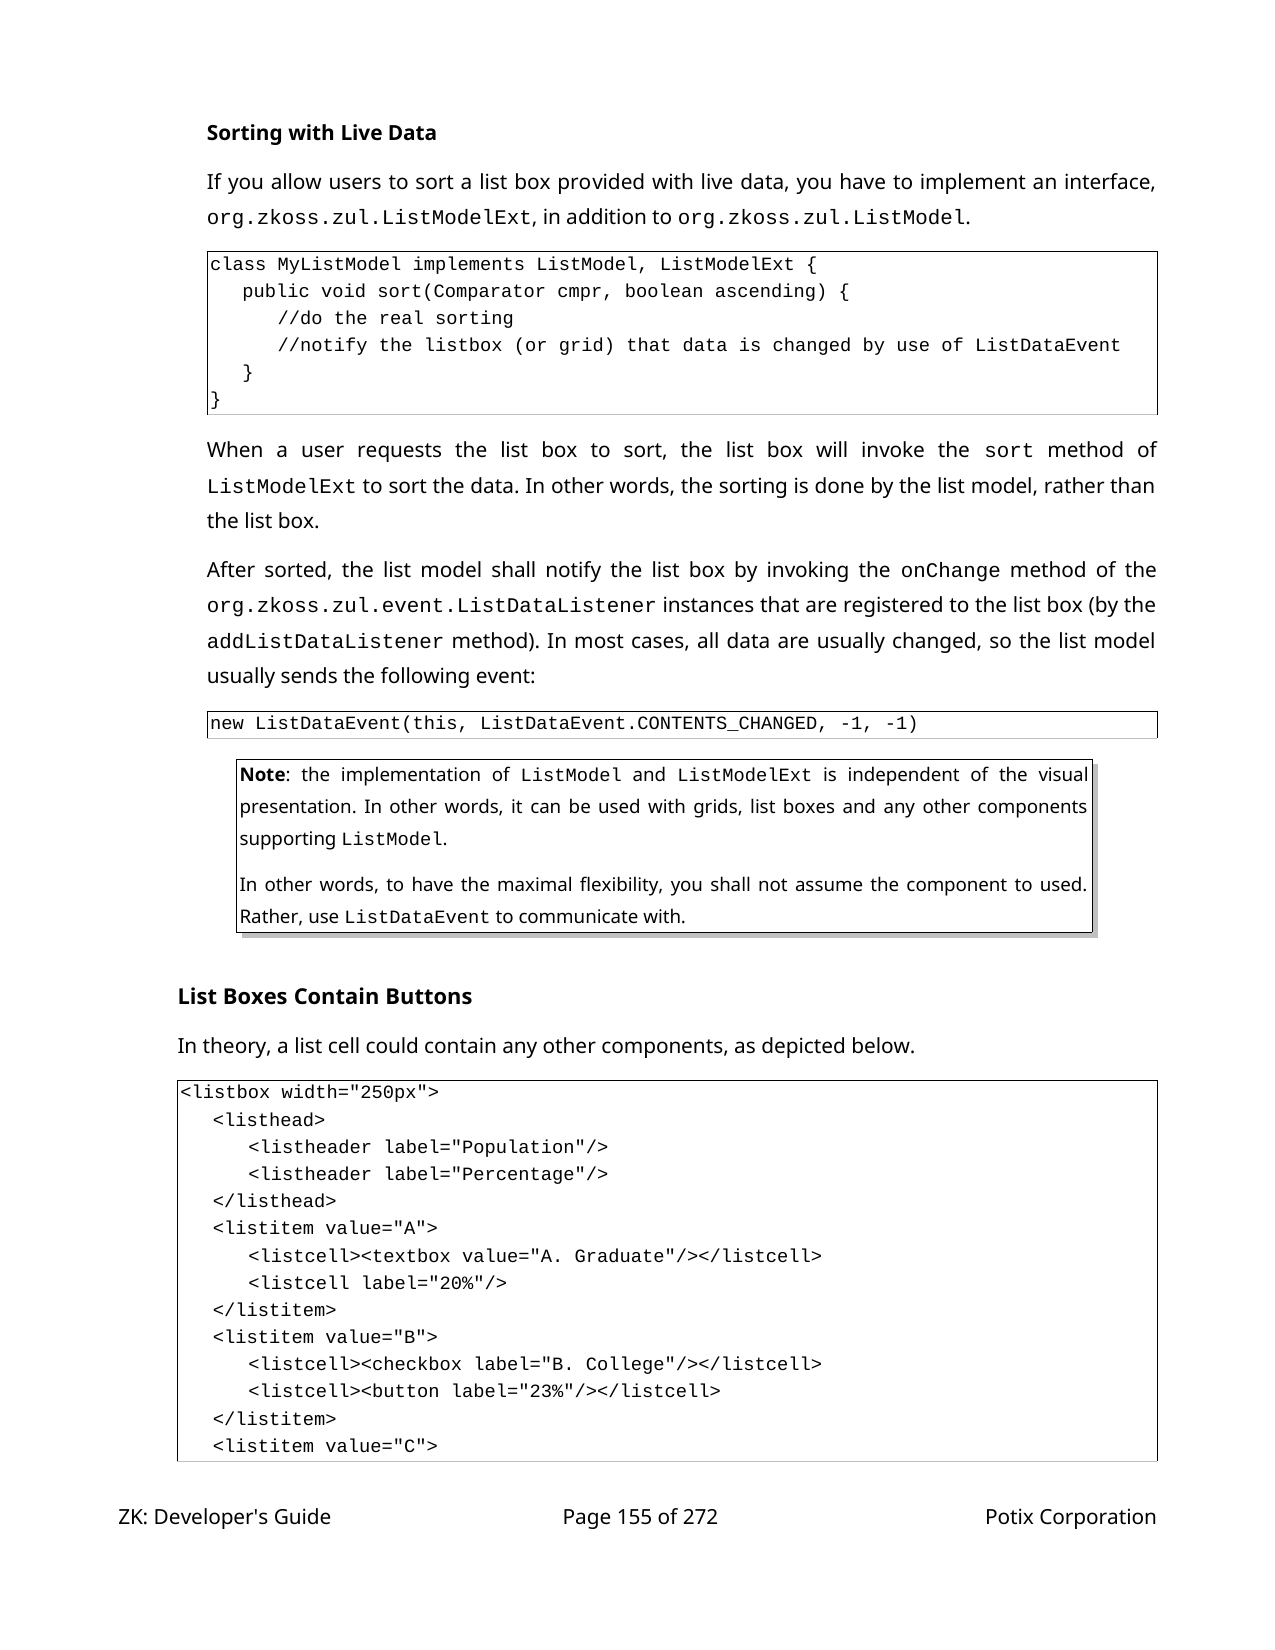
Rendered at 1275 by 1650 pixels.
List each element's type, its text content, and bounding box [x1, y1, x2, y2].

text <listcell><textbox value="A. Graduate"/></listcell> [178, 1243, 1157, 1268]
text After sorted, the list model shall notify the list box by invoking the onChange method of the org.zkoss.zul.event.ListDataListener instances that are registered to the list box (by the addListDataListener method). In most cases, all data are usually changed, so the list model usually sends the following event: [207, 555, 1157, 690]
text <listbox width="250px"> [178, 1081, 1157, 1104]
text When a user requests the list box to sort, the list box will invoke the sort method of ListModelExt to sort the data. In other words, the sorting is done by the list model, rather than the list box. [207, 435, 1157, 534]
text //do the real sorting [208, 306, 1157, 330]
text <listcell label="20%"/> [178, 1271, 1157, 1295]
text public void sort(Comparator cmpr, boolean ascending) { [208, 278, 1157, 303]
text <listitem value="A"> [178, 1216, 1157, 1241]
text If you allow users to sort a list box provided with live data, you have to implement an interface, org.zkoss.zul.ListModelExt, in addition to org.zkoss.zul.ListModel. [207, 167, 1157, 231]
text In theory, a list cell could contain any other components, as depicted below. [177, 1031, 1157, 1060]
text class MyListModel implements ListModel, ListModelExt { [208, 252, 1157, 276]
text <listcell><checkbox label="B. College"/></listcell> [178, 1352, 1157, 1376]
text In other words, to have the maximal flexibility, you shall not assume the component to used. Rather, use ListDataEvent to communicate with. [237, 869, 1092, 932]
text <listitem value="C"> [178, 1434, 1157, 1461]
text <listitem value="B"> [178, 1325, 1157, 1349]
text </listitem> [178, 1298, 1157, 1322]
subtitle List Boxes Contain Buttons [177, 981, 1157, 1011]
text } [208, 387, 1157, 414]
text } [208, 360, 1157, 384]
subtitle Sorting with Live Data [207, 118, 1157, 146]
text new ListDataEvent(this, ListDataEvent.CONTENTS_CHANGED, -1, -1) [208, 712, 1157, 738]
text </listitem> [178, 1407, 1157, 1431]
text Note: the implementation of ListModel and ListModelExt is independent of the visual presentation. In other words, it can be used with grids, list boxes and any other components supporting ListModel. [237, 760, 1092, 851]
text <listheader label="Population"/> [178, 1135, 1157, 1159]
text <listcell><button label="23%"/></listcell> [178, 1379, 1157, 1404]
text //notify the listbox (or grid) that data is changed by use of ListDataEvent [208, 333, 1157, 357]
text </listhead> [178, 1189, 1157, 1213]
text <listhead> [178, 1107, 1157, 1132]
text <listheader label="Percentage"/> [178, 1162, 1157, 1186]
